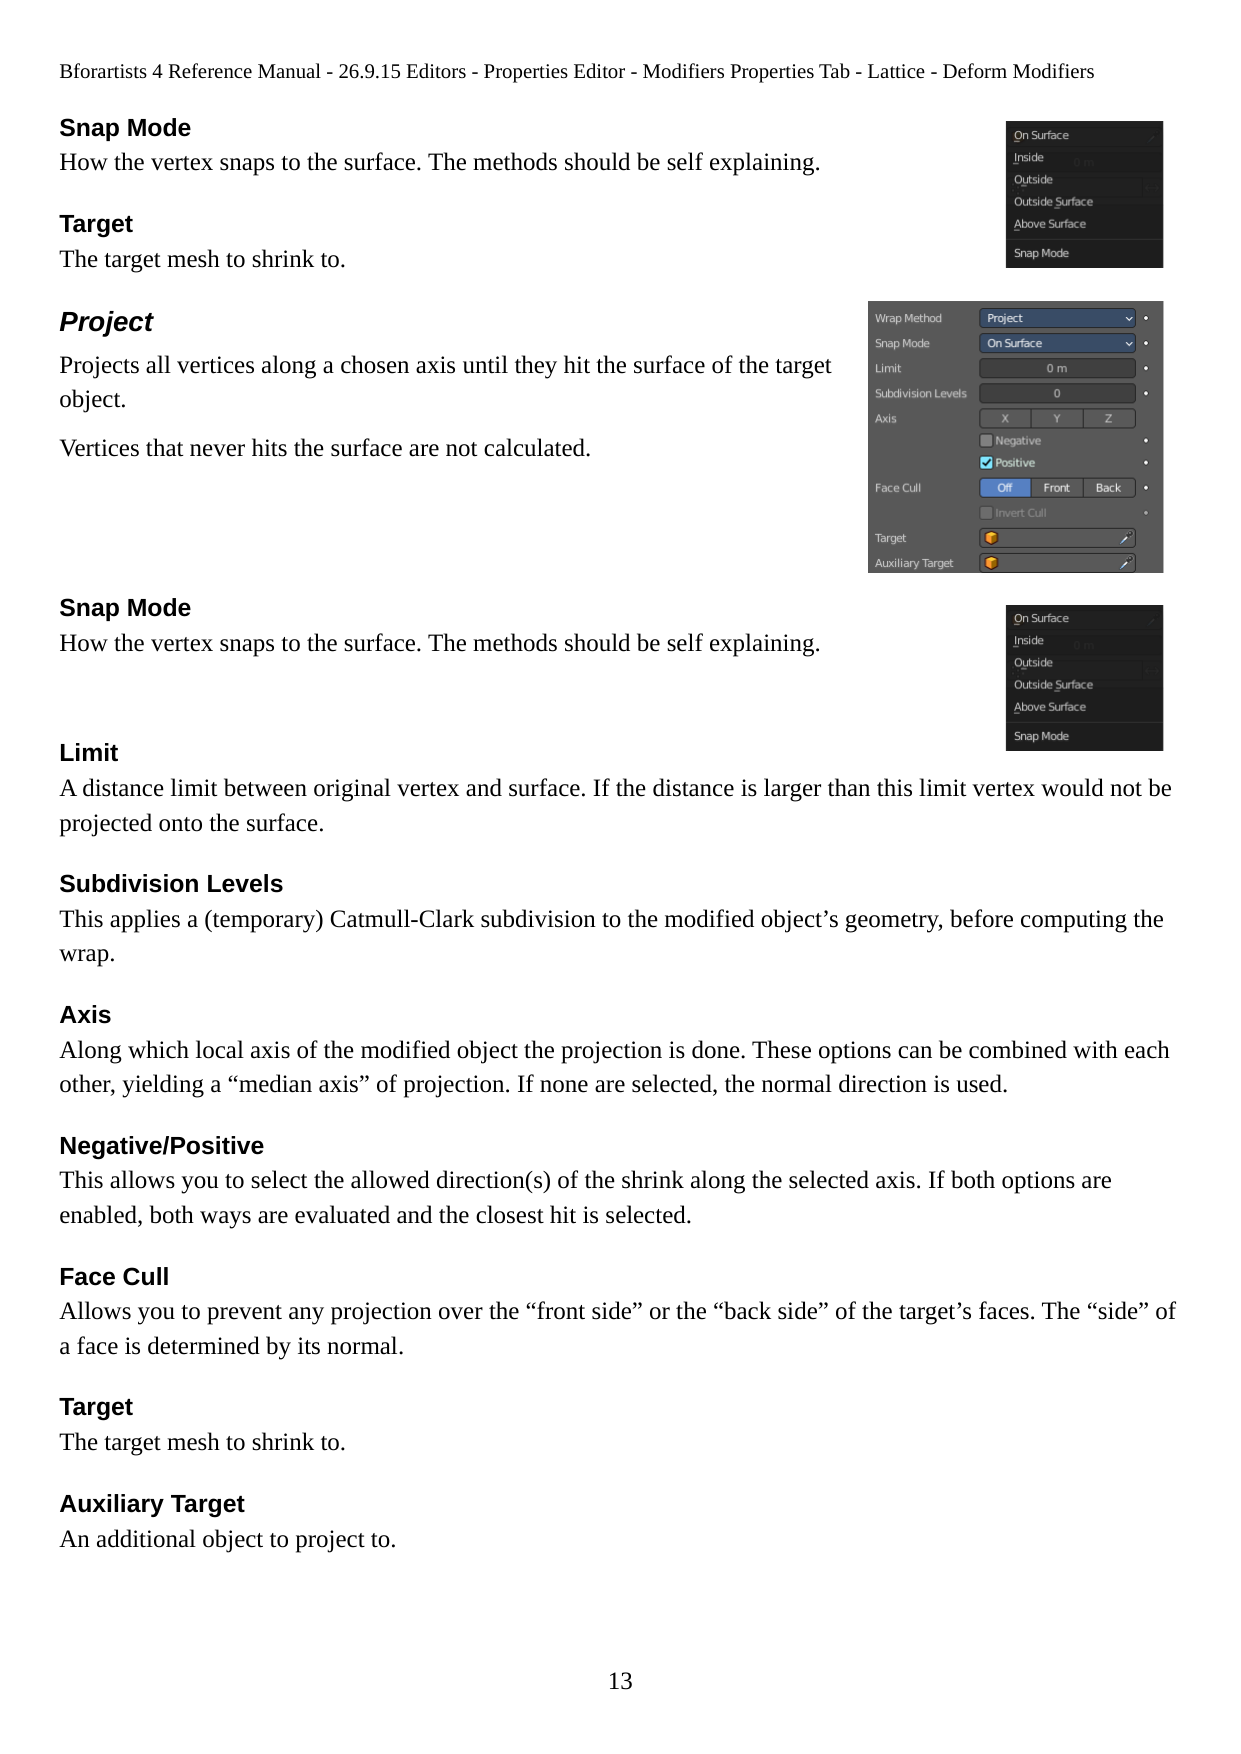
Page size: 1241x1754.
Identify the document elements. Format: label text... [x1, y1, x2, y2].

picture [1005, 121, 1164, 268]
subtitle [1164, 305, 1181, 337]
text This applies a (temporary) Catmull-Clark subdivision to the modified object’s geometry, before computing the wrap. [59, 904, 1181, 967]
text The target mesh to shrink to. [59, 244, 1181, 272]
text A distance limit between original vertex and surface. If the distance is larger than this limit vertex would not be projected onto the surface. [59, 773, 1181, 836]
text How the vertex snaps to the surface. The methods should be self explaining. [59, 147, 1005, 176]
subtitle Snap Mode [59, 113, 1181, 141]
text Along which local axis of the modified object the projection is done. These options can be combined with each other, yielding a “median axis” of projection. If none are selected, the normal direction is used. [59, 1035, 1181, 1098]
text Projects all vertices along a chosen axis until they hit the surface of the target object. [59, 350, 868, 413]
subtitle Limit [59, 738, 1181, 767]
text How the vertex snaps to the surface. The methods should be self explaining. [59, 628, 1005, 656]
subtitle Target [59, 209, 1005, 237]
subtitle Auxiliary Target [59, 1489, 1181, 1517]
text The target mesh to shrink to. [59, 1427, 1181, 1456]
picture [1005, 605, 1164, 751]
subtitle Negative/Positive [59, 1131, 1181, 1159]
text An additional object to project to. [59, 1524, 1181, 1552]
subtitle Snap Mode [59, 593, 1181, 621]
subtitle Face Cull [59, 1262, 1181, 1290]
subtitle Subdivision Levels [59, 869, 1181, 898]
subtitle Target [59, 1392, 1181, 1421]
subtitle [1164, 209, 1181, 237]
text This allows you to select the allowed direction(s) of the shrink along the selected axis. If both options are enabled, both ways are evaluated and the closest hit is selected. [59, 1166, 1181, 1229]
text Allows you to prevent any projection over the “front side” or the “back side” of the target’s faces. The “side” of a face is determined by its normal. [59, 1296, 1181, 1360]
picture [868, 301, 1164, 573]
text Vertices that never hits the surface are not calculated. [59, 433, 868, 462]
subtitle Axis [59, 1000, 1181, 1028]
subtitle Project [59, 305, 868, 337]
